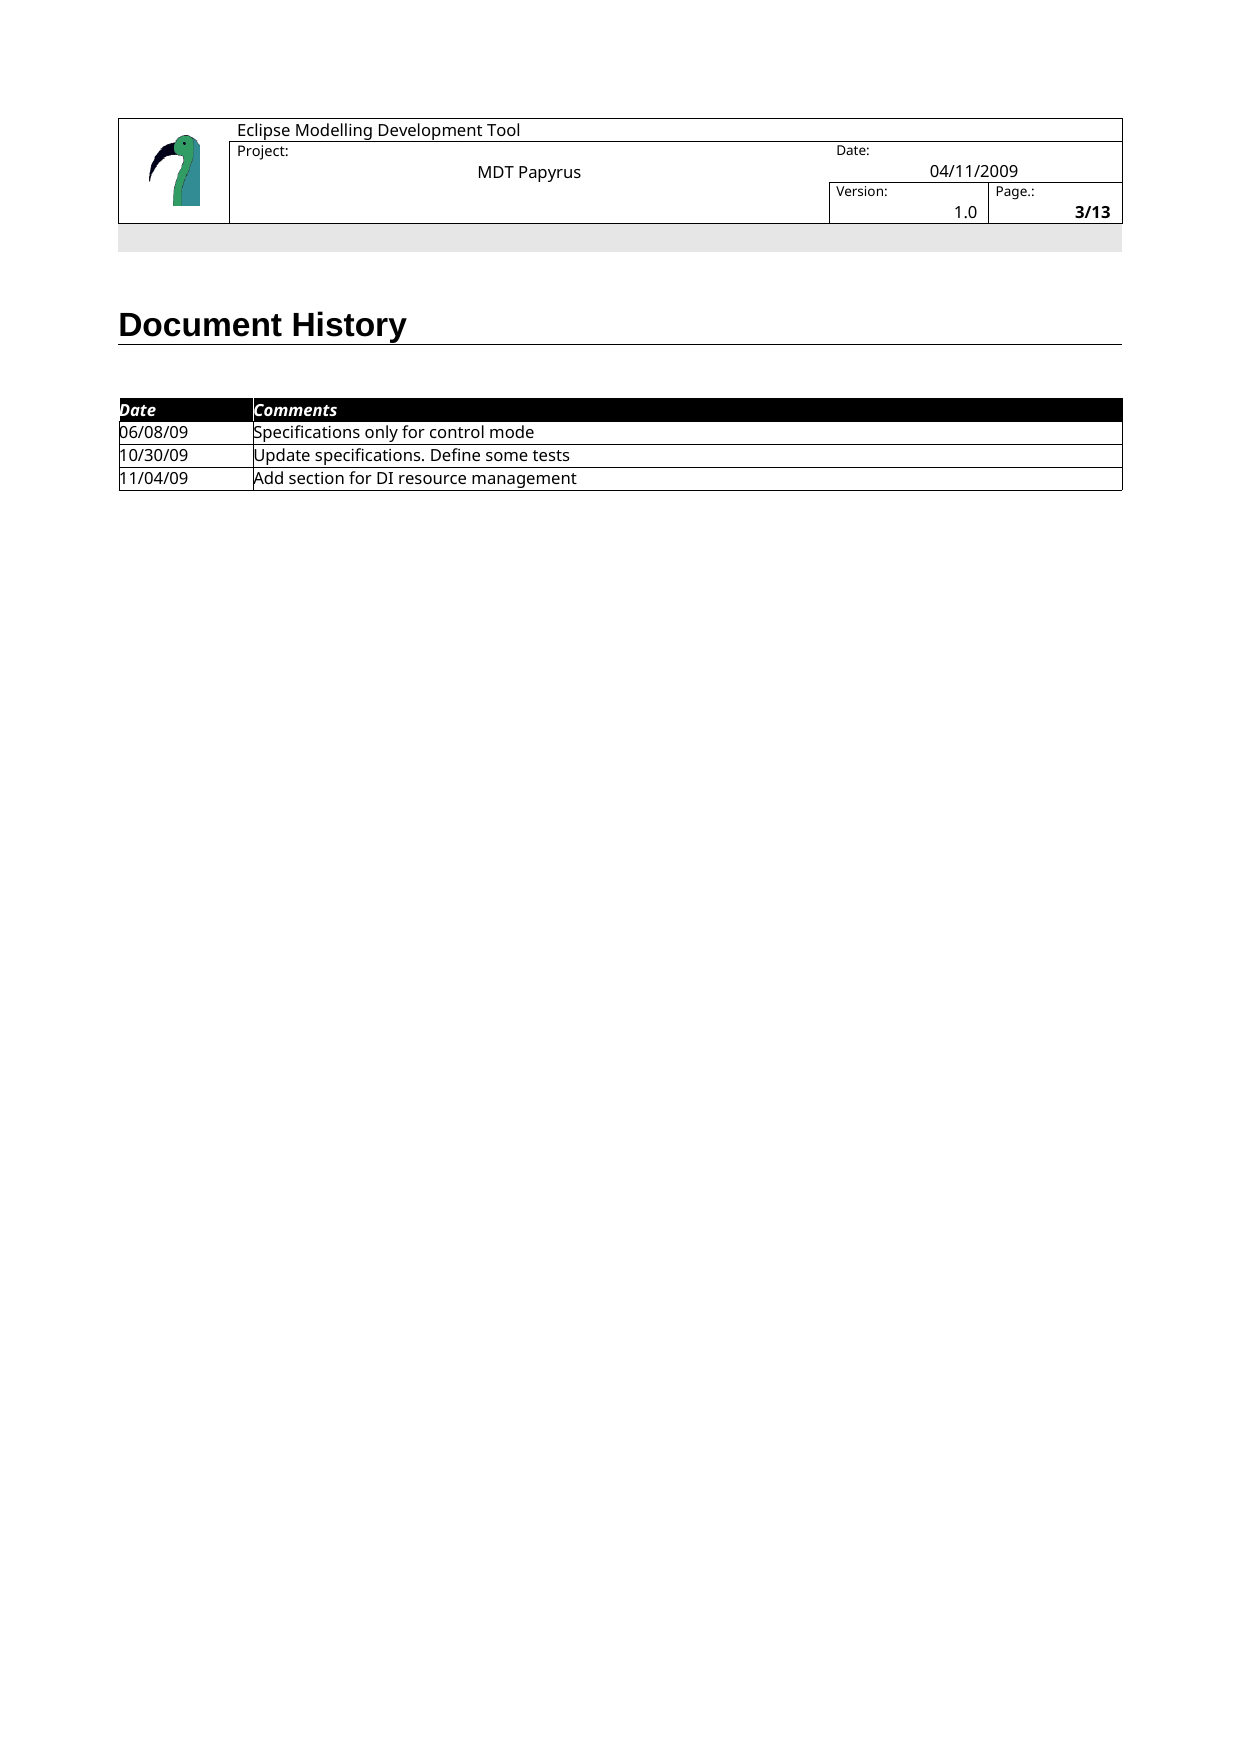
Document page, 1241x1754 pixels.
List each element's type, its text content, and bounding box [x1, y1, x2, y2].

table_cell 08/06/09 [120, 422, 253, 444]
table_header Comments [254, 399, 1122, 421]
subtitle Document History [118, 306, 1122, 344]
table_cell 30/10/09 [120, 445, 253, 467]
table_cell Add section for DI resource management [254, 468, 1122, 489]
table_cell 04/11/09 [120, 468, 253, 489]
picture [147, 133, 201, 209]
table_cell Update specifications. Define some tests [254, 445, 1122, 467]
table_header Date [120, 399, 253, 421]
table_cell Specifications only for control mode [254, 422, 1122, 444]
